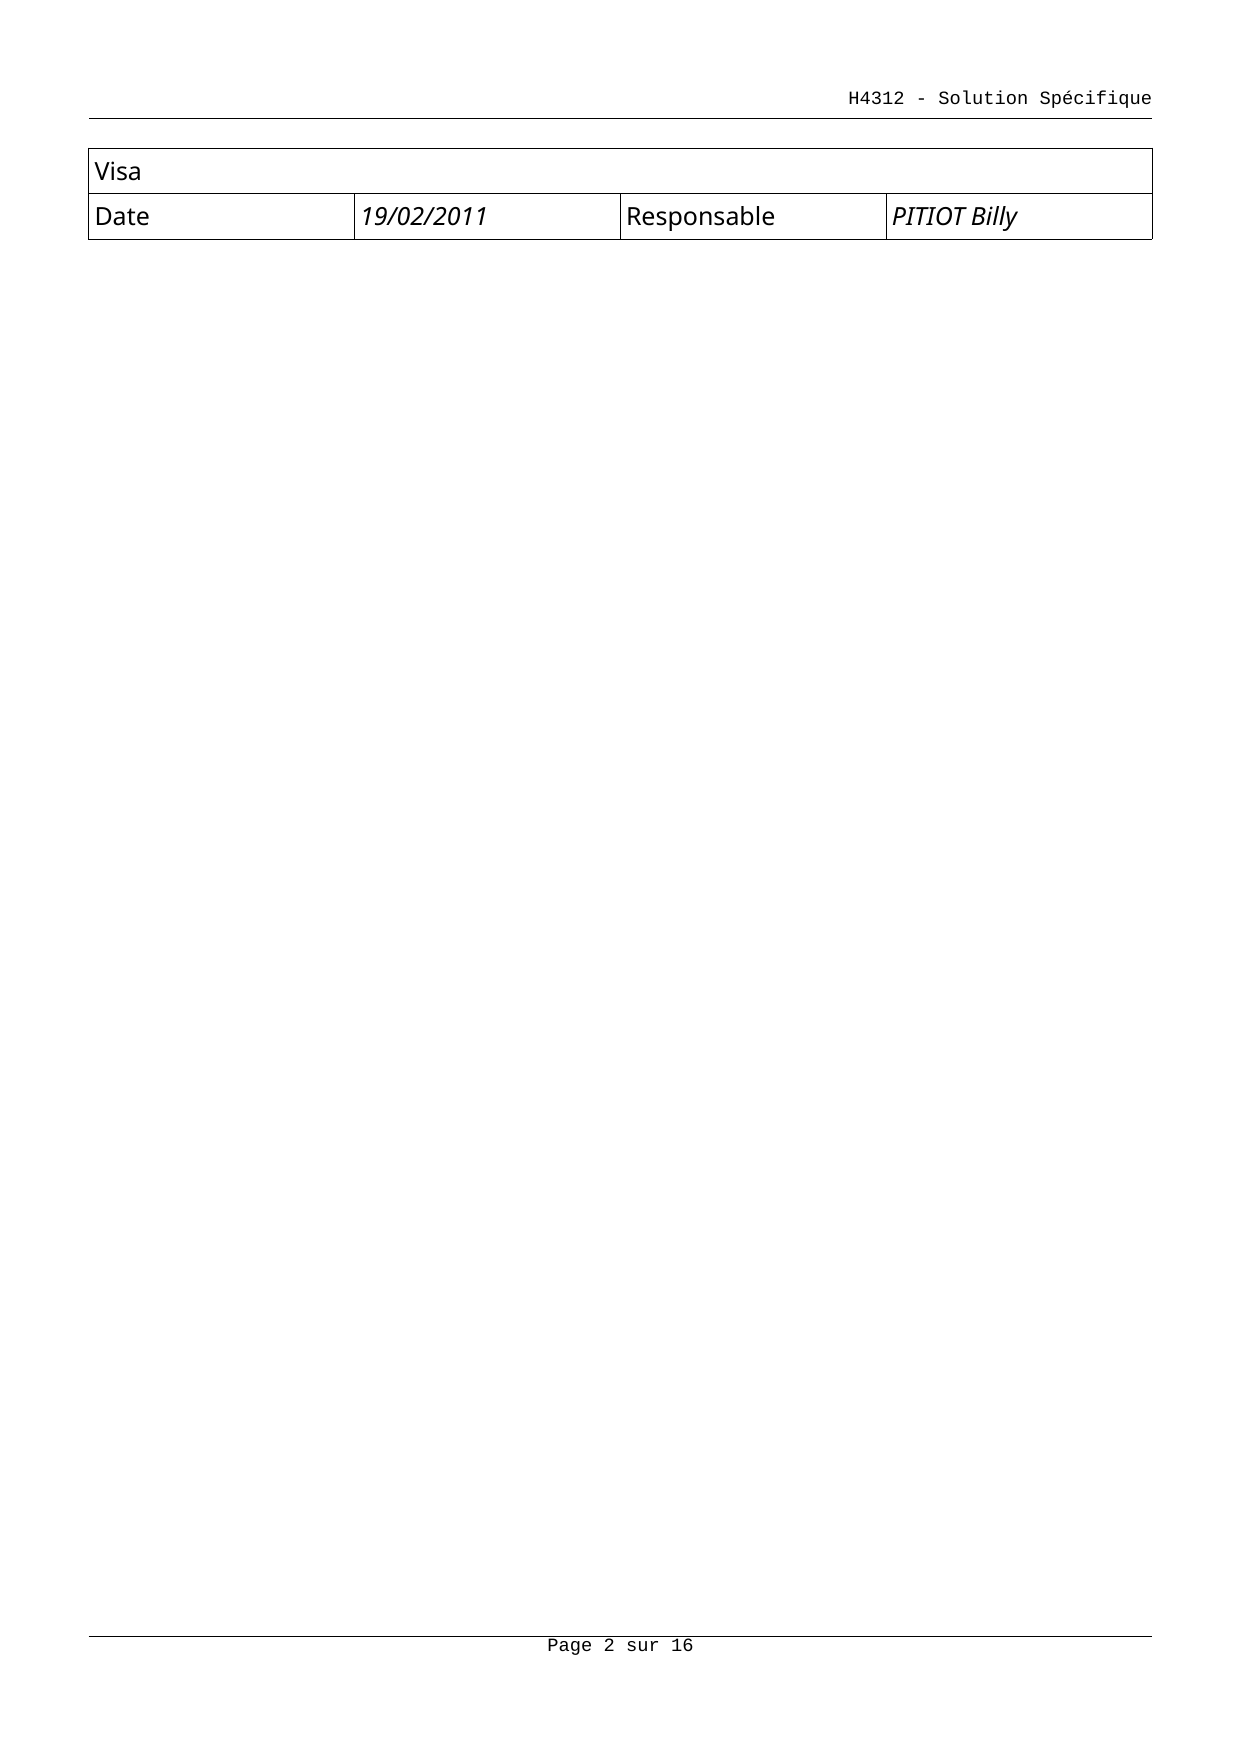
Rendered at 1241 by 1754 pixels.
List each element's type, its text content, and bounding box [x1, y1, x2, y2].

table_cell Date [89, 194, 354, 239]
table_header Visa [89, 149, 1152, 193]
table_cell Responsable [621, 194, 886, 239]
table_cell 19/02/2011 [355, 194, 620, 239]
table_cell PITIOT Billy [887, 194, 1152, 239]
